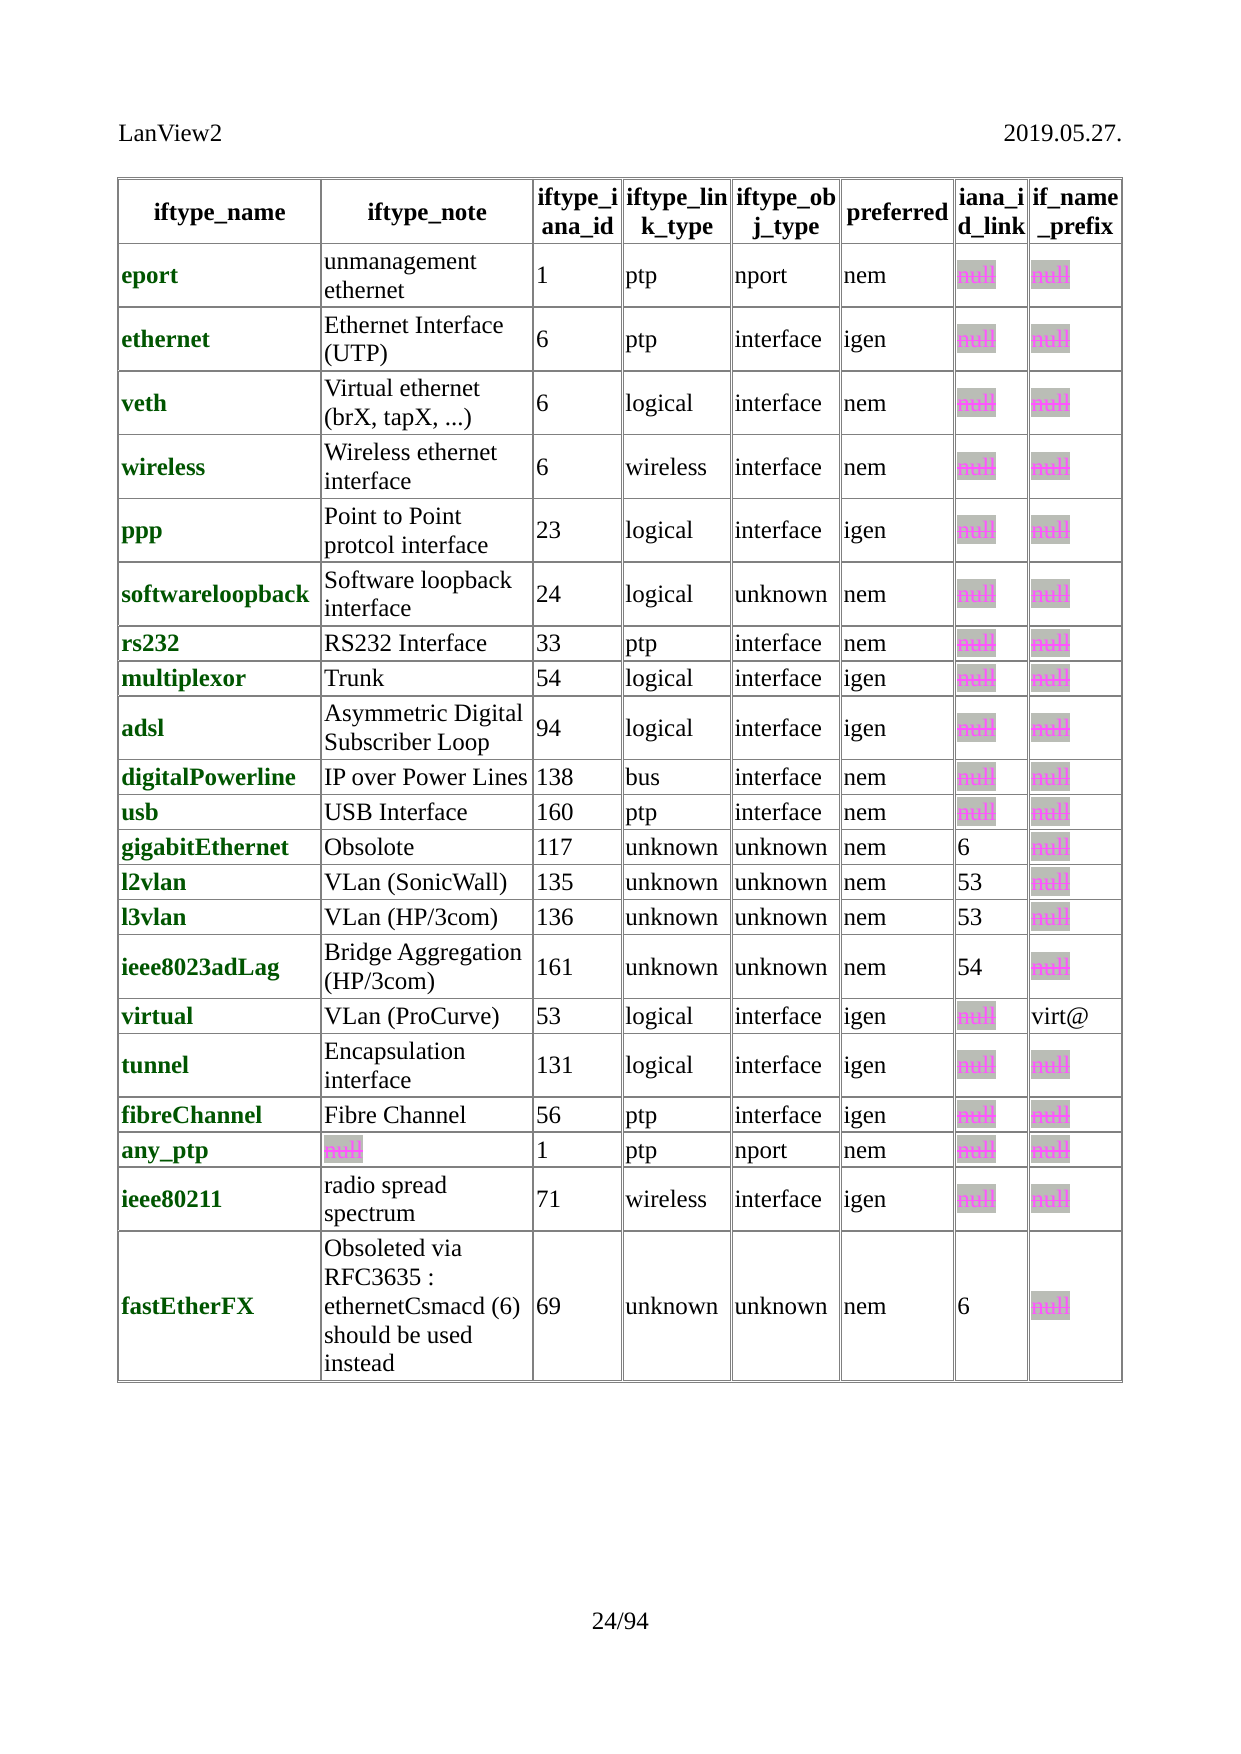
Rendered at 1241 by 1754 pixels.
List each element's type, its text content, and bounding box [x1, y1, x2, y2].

table_cell fastEtherFX [119, 1232, 320, 1380]
table_cell igen [842, 697, 953, 759]
table_cell unknown [733, 935, 839, 998]
table_cell VLan (ProCurve) [322, 999, 532, 1033]
table_cell nem [842, 372, 953, 434]
table_cell nem [842, 563, 953, 625]
table_cell null [1030, 499, 1121, 561]
table_cell logical [624, 372, 730, 434]
table_cell logical [624, 697, 730, 759]
table_cell null [1030, 662, 1121, 695]
table_cell 53 [956, 900, 1027, 934]
table_cell unknown [733, 865, 839, 899]
table_cell null [1030, 830, 1121, 864]
table_cell null [1030, 795, 1121, 829]
table_cell USB Interface [322, 795, 532, 829]
table_cell softwareloopback [119, 563, 320, 625]
table_cell 56 [534, 1098, 621, 1131]
table_cell Bridge Aggregation (HP/3com) [322, 935, 532, 998]
table_cell Asymmetric Digital Subscriber Loop [322, 697, 532, 759]
table_cell Wireless ethernet interface [322, 435, 532, 498]
table_cell unknown [733, 900, 839, 934]
table_cell interface [733, 1168, 839, 1230]
table_cell unknown [733, 830, 839, 864]
table_cell 1 [534, 244, 621, 306]
table_cell null [1030, 1232, 1121, 1380]
table_cell VLan (SonicWall) [322, 865, 532, 899]
table_cell 6 [956, 830, 1027, 864]
table_cell 6 [534, 435, 621, 498]
table_cell null [1030, 244, 1121, 306]
table_cell virtual [119, 999, 320, 1033]
table_cell Obsoleted via RFC3635 : ethernetCsmacd (6) should be used instead [322, 1232, 532, 1380]
table_cell nem [842, 627, 953, 660]
table_cell 135 [534, 865, 621, 899]
table_cell null [1030, 865, 1121, 899]
table_cell null [1030, 1168, 1121, 1230]
table_cell nem [842, 435, 953, 498]
table_cell 131 [534, 1034, 621, 1096]
table_cell rs232 [119, 627, 320, 660]
table_cell null [956, 662, 1027, 695]
table_cell null [956, 244, 1027, 306]
table_header if_name_prefix [1030, 180, 1121, 243]
table_cell interface [733, 760, 839, 794]
table_cell RS232 Interface [322, 627, 532, 660]
table_cell 54 [534, 662, 621, 695]
table_cell ptp [624, 627, 730, 660]
table_cell unmanagement ethernet [322, 244, 532, 306]
table_cell tunnel [119, 1034, 320, 1096]
table_header preferred [842, 180, 953, 243]
table_cell unknown [733, 563, 839, 625]
table_cell Fibre Channel [322, 1098, 532, 1131]
table_cell igen [842, 499, 953, 561]
table_cell igen [842, 1034, 953, 1096]
table_cell 1 [534, 1133, 621, 1166]
table_cell 94 [534, 697, 621, 759]
table_cell ptp [624, 795, 730, 829]
table_header iftype_note [322, 180, 532, 243]
table_cell digitalPowerline [119, 760, 320, 794]
table_cell null [956, 308, 1027, 370]
table_cell ptp [624, 244, 730, 306]
table_cell null [1030, 308, 1121, 370]
table_cell wireless [624, 435, 730, 498]
table_cell null [956, 563, 1027, 625]
table_cell null [1030, 563, 1121, 625]
table_cell Obsolote [322, 830, 532, 864]
table_cell 23 [534, 499, 621, 561]
table_cell logical [624, 499, 730, 561]
table_cell 53 [534, 999, 621, 1033]
table_cell ethernet [119, 308, 320, 370]
table_cell 6 [534, 308, 621, 370]
table_cell igen [842, 1098, 953, 1131]
table_cell null [1030, 760, 1121, 794]
table_cell any_ptp [119, 1133, 320, 1166]
table_cell l3vlan [119, 900, 320, 934]
table_cell interface [733, 372, 839, 434]
table_cell virt@ [1030, 999, 1121, 1033]
table_header iftype_iana_id [534, 180, 621, 243]
table_cell null [956, 1034, 1027, 1096]
table_cell null [956, 1133, 1027, 1166]
table_cell null [956, 1098, 1027, 1131]
table_cell igen [842, 662, 953, 695]
table_cell null [956, 372, 1027, 434]
table_cell nem [842, 900, 953, 934]
table_cell interface [733, 1098, 839, 1131]
table_cell null [956, 499, 1027, 561]
table_header iana_id_link [956, 180, 1027, 243]
table_cell null [956, 435, 1027, 498]
table_cell nem [842, 830, 953, 864]
table_cell null [1030, 697, 1121, 759]
table_cell interface [733, 999, 839, 1033]
table_cell nem [842, 244, 953, 306]
table_cell logical [624, 999, 730, 1033]
table_cell nem [842, 1232, 953, 1380]
table_cell null [956, 697, 1027, 759]
table_cell multiplexor [119, 662, 320, 695]
table_cell igen [842, 999, 953, 1033]
table_cell eport [119, 244, 320, 306]
table_cell Encapsulation interface [322, 1034, 532, 1096]
table_cell Trunk [322, 662, 532, 695]
table_cell 54 [956, 935, 1027, 998]
table_cell unknown [624, 1232, 730, 1380]
table_cell ptp [624, 1133, 730, 1166]
table_cell interface [733, 499, 839, 561]
table_cell null [1030, 1098, 1121, 1131]
table_cell logical [624, 563, 730, 625]
table_cell null [1030, 1034, 1121, 1096]
table_cell null [956, 999, 1027, 1033]
table_cell null [1030, 900, 1121, 934]
table_cell interface [733, 662, 839, 695]
table_cell 71 [534, 1168, 621, 1230]
table_cell nem [842, 935, 953, 998]
table_cell null [1030, 627, 1121, 660]
table_cell interface [733, 627, 839, 660]
table_cell Ethernet Interface (UTP) [322, 308, 532, 370]
table_cell interface [733, 308, 839, 370]
table_cell igen [842, 1168, 953, 1230]
table_cell nem [842, 760, 953, 794]
table_cell 24 [534, 563, 621, 625]
table_cell 53 [956, 865, 1027, 899]
table_cell 6 [956, 1232, 1027, 1380]
table_cell interface [733, 697, 839, 759]
table_cell unknown [624, 935, 730, 998]
table_cell 160 [534, 795, 621, 829]
table_cell Software loopback interface [322, 563, 532, 625]
table_cell gigabitEthernet [119, 830, 320, 864]
table_cell 6 [534, 372, 621, 434]
table_cell ptp [624, 1098, 730, 1131]
table_cell ieee80211 [119, 1168, 320, 1230]
table_cell null [1030, 935, 1121, 998]
table_cell veth [119, 372, 320, 434]
table_cell ptp [624, 308, 730, 370]
table_cell null [1030, 372, 1121, 434]
table_cell Virtual ethernet (brX, tapX, ...) [322, 372, 532, 434]
table_cell unknown [733, 1232, 839, 1380]
table_cell 117 [534, 830, 621, 864]
table_cell null [1030, 435, 1121, 498]
table_cell ieee8023adLag [119, 935, 320, 998]
table_cell wireless [119, 435, 320, 498]
table_header iftype_obj_type [733, 180, 839, 243]
table_cell 136 [534, 900, 621, 934]
table_header iftype_link_type [624, 180, 730, 243]
table_cell interface [733, 795, 839, 829]
table_cell 33 [534, 627, 621, 660]
table_cell null [956, 627, 1027, 660]
table_cell nem [842, 795, 953, 829]
table_cell VLan (HP/3com) [322, 900, 532, 934]
table_cell usb [119, 795, 320, 829]
table_cell nport [733, 1133, 839, 1166]
table_cell Point to Point protcol interface [322, 499, 532, 561]
table_cell interface [733, 1034, 839, 1096]
table_cell 69 [534, 1232, 621, 1380]
table_cell null [956, 760, 1027, 794]
table_cell bus [624, 760, 730, 794]
table_cell radio spread spectrum [322, 1168, 532, 1230]
table_cell ppp [119, 499, 320, 561]
table_cell logical [624, 662, 730, 695]
table_cell unknown [624, 830, 730, 864]
table_cell unknown [624, 900, 730, 934]
table_cell 138 [534, 760, 621, 794]
table_cell unknown [624, 865, 730, 899]
table_cell igen [842, 308, 953, 370]
table_cell null [1030, 1133, 1121, 1166]
table_cell null [322, 1133, 532, 1166]
table_cell wireless [624, 1168, 730, 1230]
table_cell l2vlan [119, 865, 320, 899]
table_cell 161 [534, 935, 621, 998]
table_cell null [956, 1168, 1027, 1230]
table_cell interface [733, 435, 839, 498]
table_cell fibreChannel [119, 1098, 320, 1131]
table_cell logical [624, 1034, 730, 1096]
table_cell adsl [119, 697, 320, 759]
table_cell IP over Power Lines [322, 760, 532, 794]
table_cell nem [842, 865, 953, 899]
table_cell null [956, 795, 1027, 829]
table_cell nem [842, 1133, 953, 1166]
table_header iftype_name [119, 180, 320, 243]
table_cell nport [733, 244, 839, 306]
